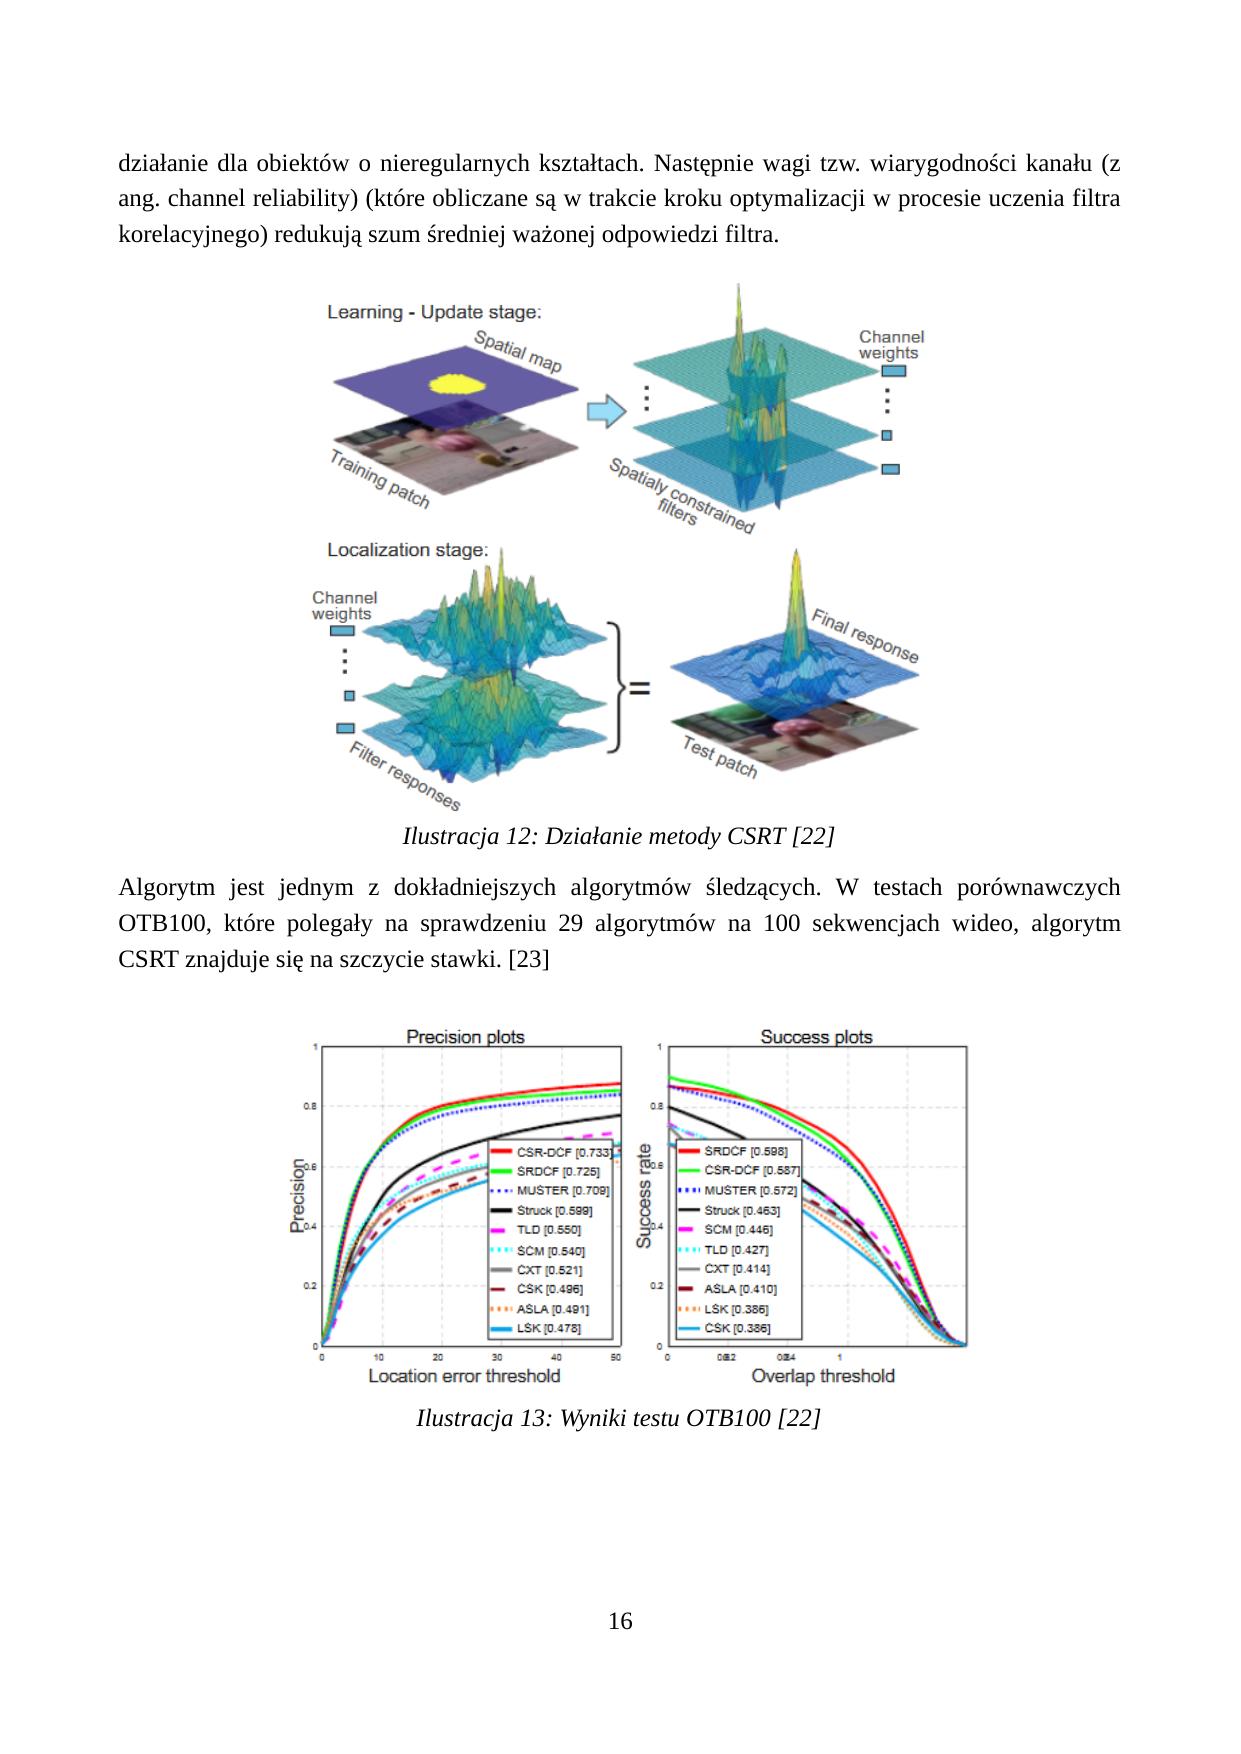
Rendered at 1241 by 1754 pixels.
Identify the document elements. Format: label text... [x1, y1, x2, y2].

picture [301, 282, 940, 822]
text Algorytm jest jednym z dokładniejszych algorytmów śledzących. W testach porównawczych OTB100, które polegały na sprawdzeniu 29 algorytmów na 100 sekwencjach wideo, algorytm CSRT znajduje się na szczycie stawki. [23] [118, 872, 1122, 973]
text Ilustracja 13: Wyniki testu OTB100 [22] [250, 1404, 990, 1432]
text działanie dla obiektów o nieregularnych kształtach. Następnie wagi tzw. wiarygodności kanału (z ang. channel reliability) (które obliczane są w trakcie kroku optymalizacji w procesie uczenia filtra korelacyjnego) redukują szum średniej ważonej odpowiedzi filtra. [118, 148, 1122, 248]
picture [250, 1007, 990, 1404]
text Ilustracja 12: Działanie metody CSRT [22] [301, 822, 939, 850]
